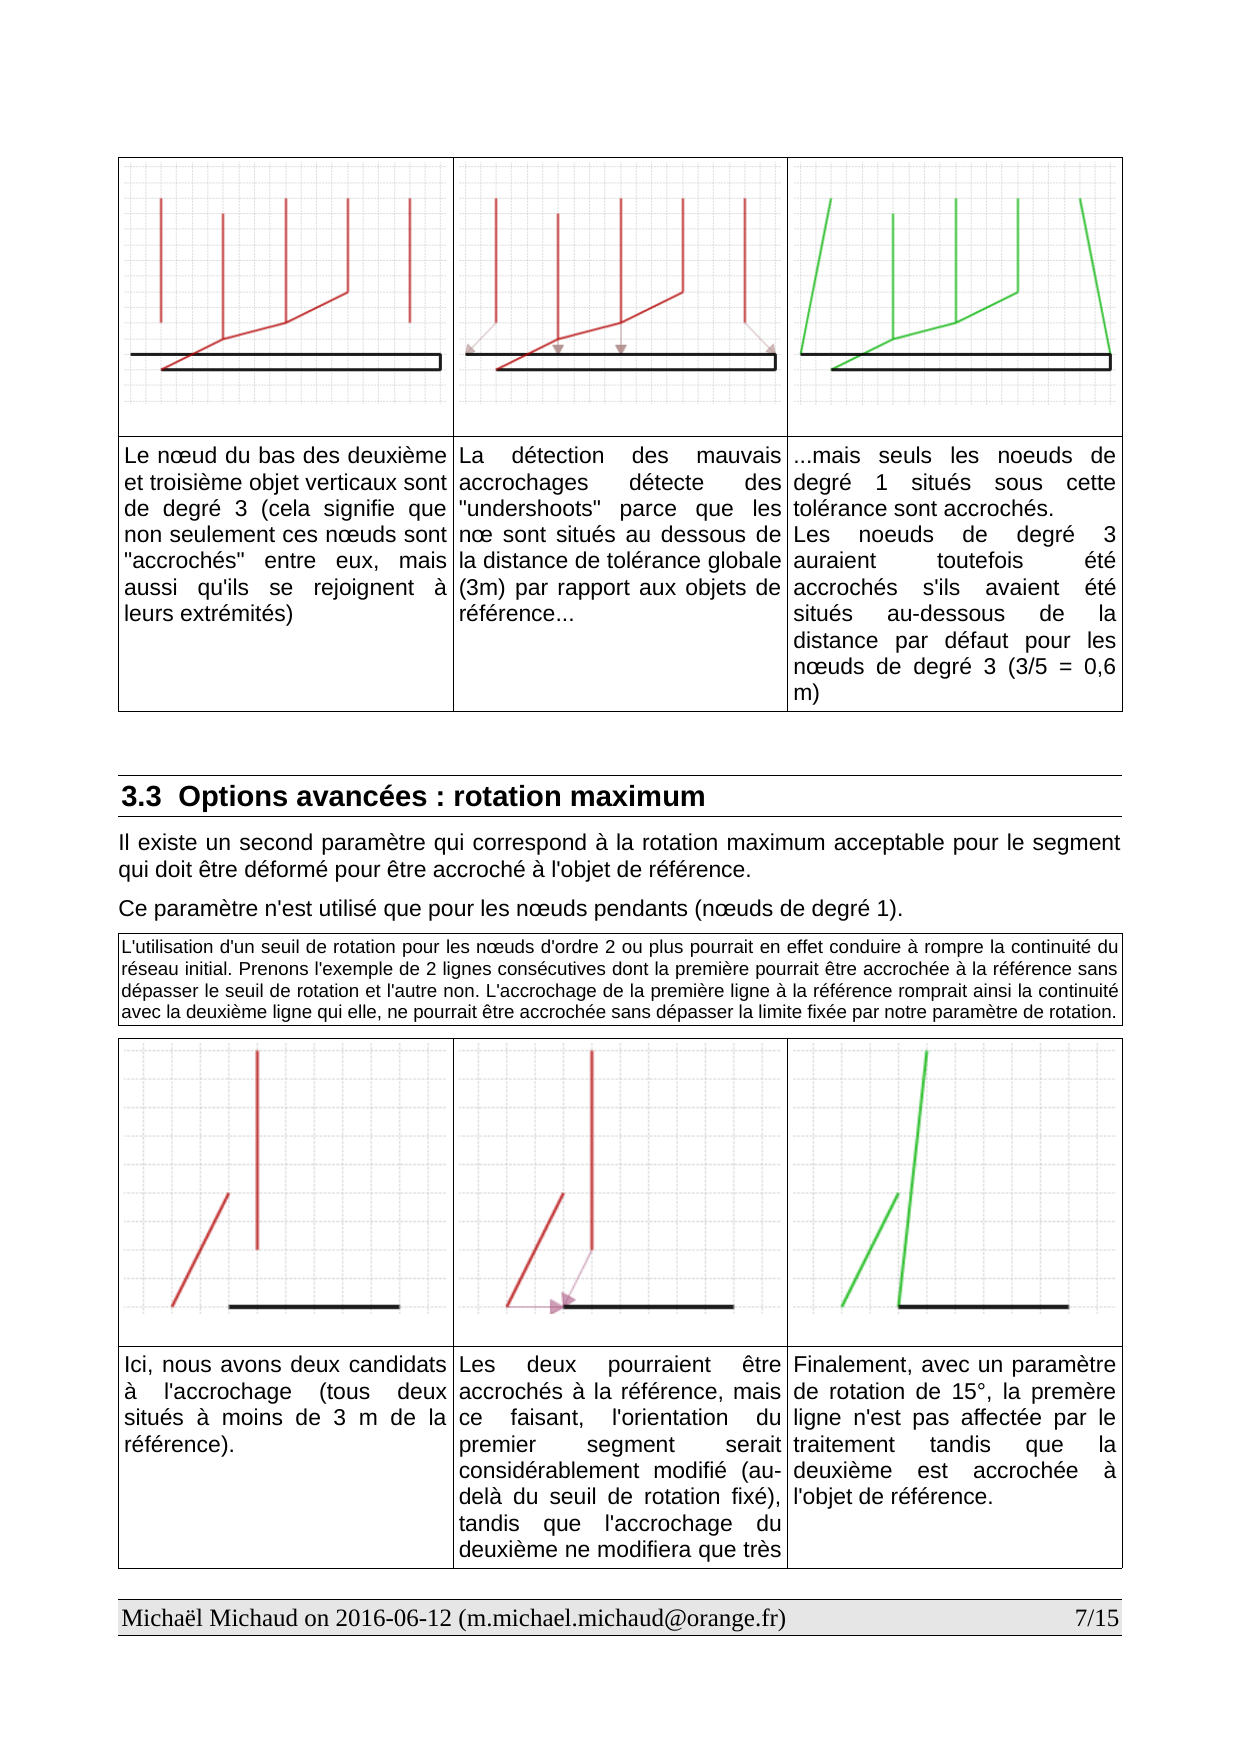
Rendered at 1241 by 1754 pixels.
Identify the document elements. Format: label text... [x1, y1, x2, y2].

table_cell Finalement, avec un paramètre de rotation de 15°, la premère ligne n'est pas affectée par le traitement tandis que la deuxième est accrochée à l'objet de référence. [788, 1347, 1122, 1568]
table_header [788, 158, 1122, 436]
text L'utilisation d'un seuil de rotation pour les nœuds d'ordre 2 ou plus pourrait en effet conduire à rompre la continuité du réseau initial. Prenons l'exemple de 2 lignes consécutives dont la première pourrait être accrochée à la référence sans dépasser le seuil de rotation et l'autre non. L'accrochage de la première ligne à la référence romprait ainsi la continuité avec la deuxième ligne qui elle, ne pourrait être accrochée sans dépasser la limite fixée par notre paramètre de rotation. [119, 934, 1122, 1025]
text Il existe un second paramètre qui correspond à la rotation maximum acceptable pour le segment qui doit être déformé pour être accroché à l'objet de référence. [118, 829, 1122, 882]
table_header [454, 158, 787, 436]
table_header [788, 1039, 1122, 1346]
table_cell Ici, nous avons deux candidats à l'accrochage (tous deux situés à moins de 3 m de la référence). [119, 1347, 453, 1568]
subtitle Options avancées : rotation maximum [118, 776, 1122, 816]
text Ce paramètre n'est utilisé que pour les nœuds pendants (nœuds de degré 1). [118, 894, 1122, 921]
table_header [119, 158, 453, 436]
table_header [119, 1039, 453, 1346]
table_cell Les deux pourraient être accrochés à la référence, mais ce faisant, l'orientation du premier segment serait considérablement modifié (au-delà du seuil de rotation fixé), tandis que l'accrochage du deuxième ne modifiera que très [454, 1347, 787, 1568]
table_cell La détection des mauvais accrochages détecte des "undershoots" parce que les nœ sont situés au dessous de la distance de tolérance globale (3m) par rapport aux objets de référence... [454, 437, 787, 711]
table_header [454, 1039, 787, 1346]
table_cell Le nœud du bas des deuxième et troisième objet verticaux sont de degré 3 (cela signifie que non seulement ces nœuds sont "accrochés" entre eux, mais aussi qu'ils se rejoignent à leurs extrémités) [119, 437, 453, 711]
table_cell ...mais seuls les noeuds de degré 1 situés sous cette tolérance sont accrochés. Les noeuds de degré 3 auraient toutefois été accrochés s'ils avaient été situés au-dessous de la distance par défaut pour les nœuds de degré 3 (3/5 = 0,6 m) [788, 437, 1122, 711]
